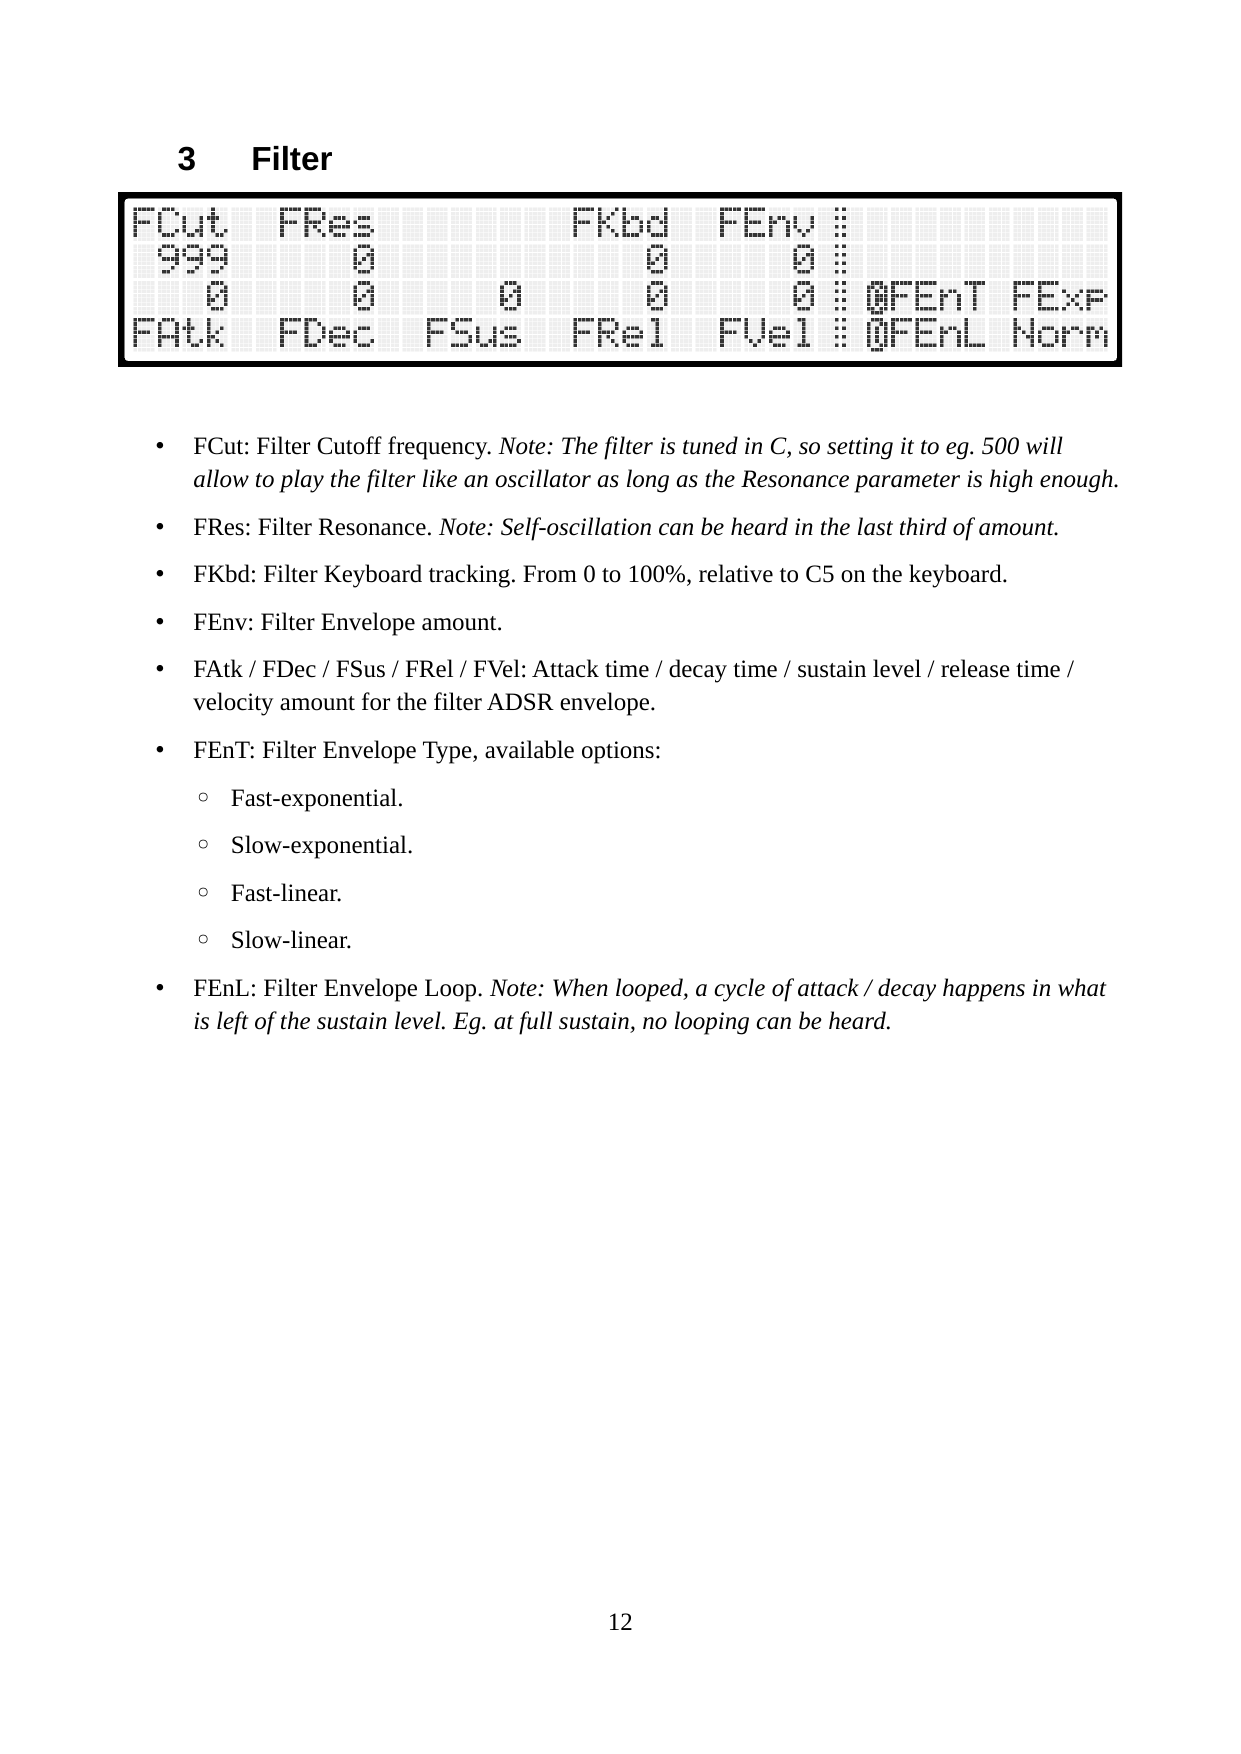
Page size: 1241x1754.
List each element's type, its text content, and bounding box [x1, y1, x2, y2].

subtitle Filter [177, 139, 1122, 177]
list FEnT: Filter Envelope Type, available options: [156, 735, 1122, 764]
list FCut: Filter Cutoff frequency. Note: The filter is tuned in C, so setting it to eg. 500 will allow to play the filter like an oscillator as long as the Resonance parameter is high enough. [156, 431, 1122, 493]
list FRes: Filter Resonance. Note: Self-oscillation can be heard in the last third of amount. [156, 512, 1122, 540]
list Fast-exponential. [193, 783, 1122, 811]
list Slow-exponential. [193, 830, 1122, 859]
list FEnv: Filter Envelope amount. [156, 607, 1122, 636]
list Slow-linear. [193, 926, 1122, 954]
list FAtk / FDec / FSus / FRel / FVel: Attack time / decay time / sustain level / release time / velocity amount for the filter ADSR envelope. [156, 654, 1122, 716]
list FEnL: Filter Envelope Loop. Note: When looped, a cycle of attack / decay happens in what is left of the sustain level. Eg. at full sustain, no looping can be heard. [156, 973, 1122, 1035]
list FKbd: Filter Keyboard tracking. From 0 to 100%, relative to C5 on the keyboard. [156, 559, 1122, 588]
list Fast-linear. [193, 878, 1122, 907]
picture [118, 192, 1123, 367]
